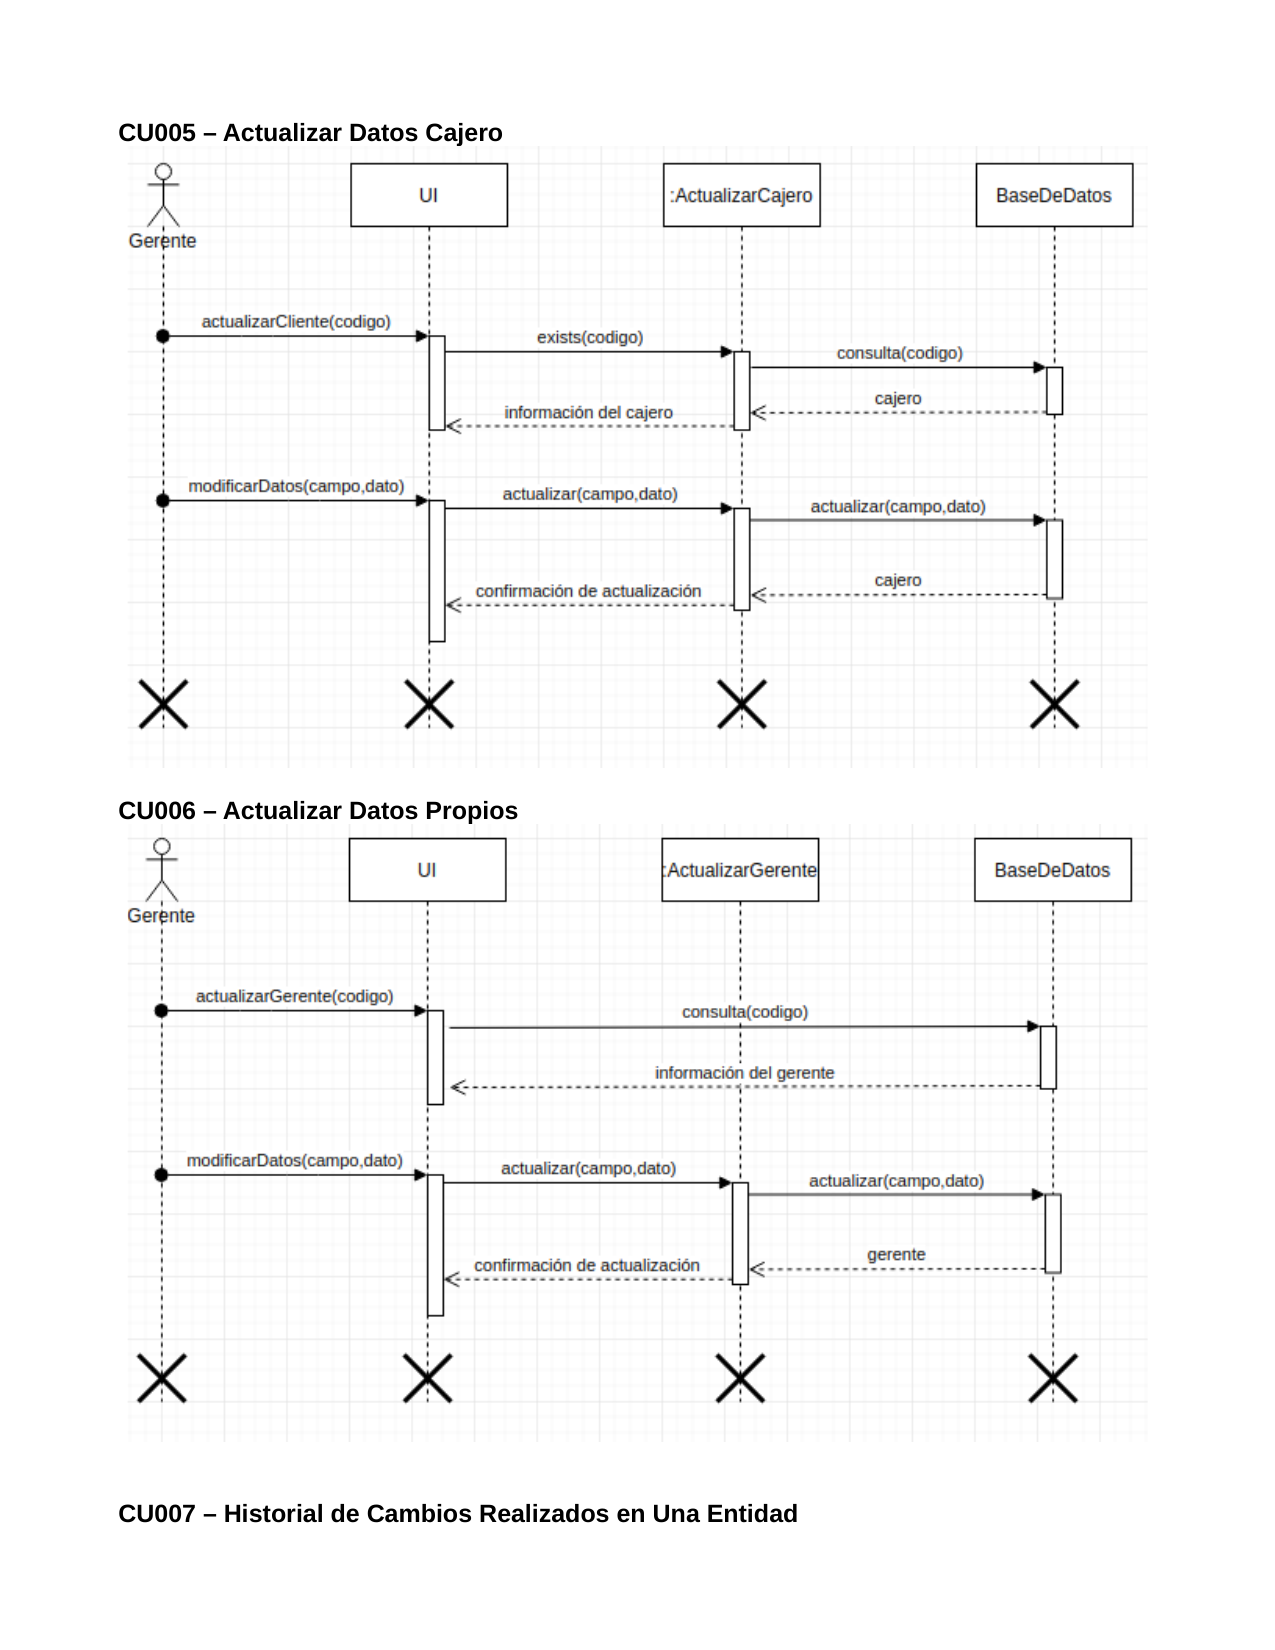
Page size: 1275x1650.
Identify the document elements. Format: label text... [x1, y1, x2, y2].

picture [127, 146, 1148, 768]
picture [127, 824, 1148, 1442]
text CU006 – Actualizar Datos Propios [118, 796, 1157, 825]
text CU005 – Actualizar Datos Cajero [118, 118, 1157, 147]
text CU007 – Historial de Cambios Realizados en Una Entidad [118, 1499, 1157, 1528]
